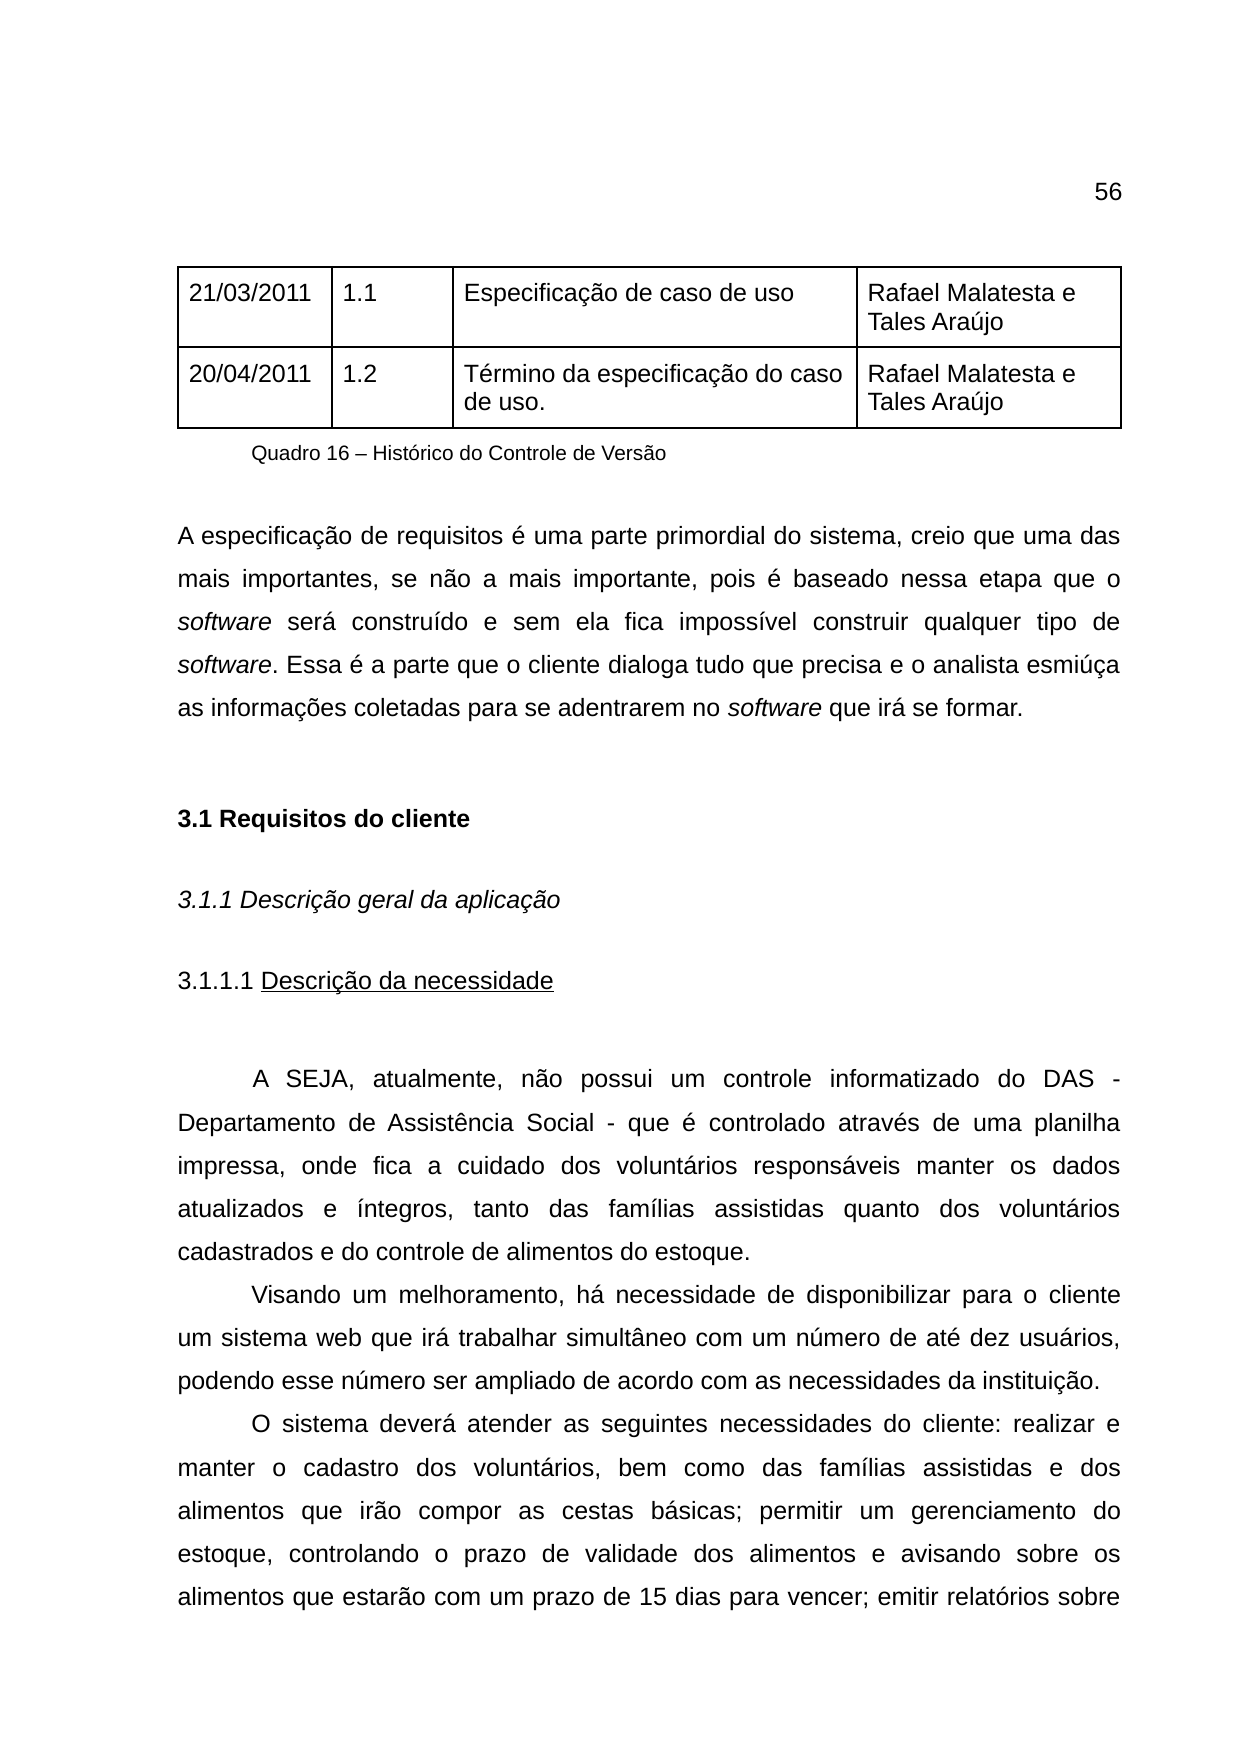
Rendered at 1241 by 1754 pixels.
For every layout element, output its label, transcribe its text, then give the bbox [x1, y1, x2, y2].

table_cell 21/03/2011 [179, 268, 331, 346]
table_cell 20/04/2011 [179, 348, 331, 427]
text O sistema deverá atender as seguintes necessidades do cliente: realizar e manter o cadastro dos voluntários, bem como das famílias assistidas e dos alimentos que irão compor as cestas básicas; permitir um gerenciamento do estoque, controlando o prazo de validade dos alimentos e avisando sobre os alimentos que estarão com um prazo de 15 dias para vencer; emitir relatórios sobre [177, 1409, 1122, 1611]
table_cell Término da especificação do caso de uso. [454, 348, 856, 427]
table_cell 1.2 [333, 348, 452, 427]
table_cell Especificação de caso de uso [454, 268, 856, 346]
subtitle 3.1.1.1 Descrição da necessidade [177, 966, 1122, 994]
table_cell 1.1 [333, 268, 452, 346]
table_cell Rafael Malatesta e Tales Araújo [858, 268, 1120, 346]
subtitle 3.1 Requisitos do cliente [177, 804, 1122, 833]
text A SEJA, atualmente, não possui um controle informatizado do DAS - Departamento de Assistência Social - que é controlado através de uma planilha impressa, onde fica a cuidado dos voluntários responsáveis manter os dados atualizados e íntegros, tanto das famílias assistidas quanto dos voluntários cadastrados e do controle de alimentos do estoque. [177, 1064, 1122, 1266]
subtitle 3.1.1 Descrição geral da aplicação [177, 885, 1122, 914]
table_cell Rafael Malatesta e Tales Araújo [858, 348, 1120, 427]
text Visando um melhoramento, há necessidade de disponibilizar para o cliente um sistema web que irá trabalhar simultâneo com um número de até dez usuários, podendo esse número ser ampliado de acordo com as necessidades da instituição. [177, 1280, 1122, 1395]
text A especificação de requisitos é uma parte primordial do sistema, creio que uma das mais importantes, se não a mais importante, pois é baseado nessa etapa que o software será construído e sem ela fica impossível construir qualquer tipo de software. Essa é a parte que o cliente dialoga tudo que precisa e o analista esmiúça as informações coletadas para se adentrarem no software que irá se formar. [177, 521, 1122, 722]
text Quadro 16 – Histórico do Controle de Versão [177, 441, 1122, 465]
